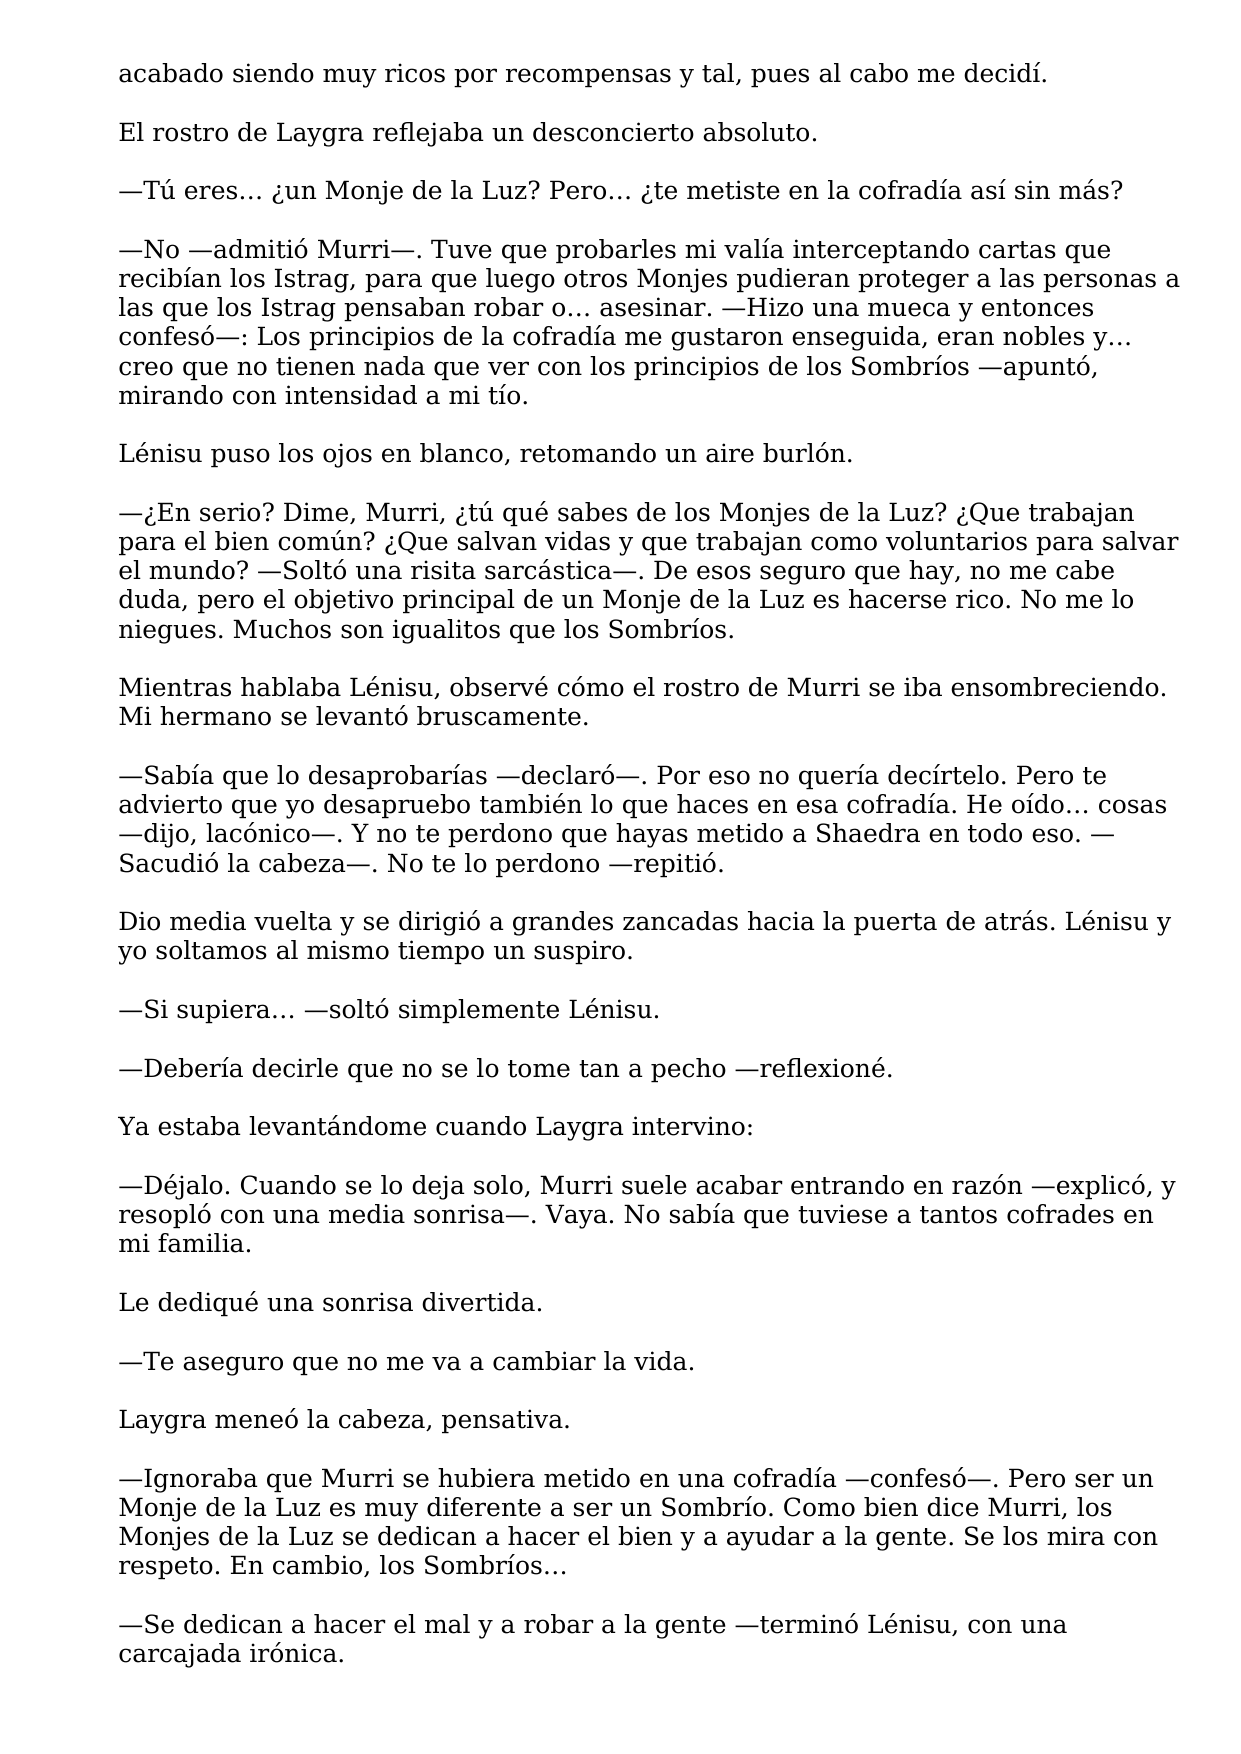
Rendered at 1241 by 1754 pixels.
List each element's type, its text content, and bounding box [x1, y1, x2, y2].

text —Ignoraba que Murri se hubiera metido en una cofradía —confesó—. Pero ser un Monje de la Luz es muy diferente a ser un Sombrío. Como bien dice Murri, los Monjes de la Luz se dedican a hacer el bien y a ayudar a la gente. Se los mira con respeto. En cambio, los Sombríos… [118, 1464, 1181, 1581]
text —Se dedican a hacer el mal y a robar a la gente —terminó Lénisu, con una carcajada irónica. [118, 1610, 1181, 1668]
text —Debería decirle que no se lo tome tan a pecho —reflexioné. [118, 1054, 1181, 1083]
text Le dediqué una sonrisa divertida. [118, 1288, 1181, 1317]
text acabado siendo muy ricos por recompensas y tal, pues al cabo me decidí. [118, 59, 1181, 88]
text —Te aseguro que no me va a cambiar la vida. [118, 1347, 1181, 1376]
text —Sabía que lo desaprobarías —declaró—. Por eso no quería decírtelo. Pero te advierto que yo desapruebo también lo que haces en esa cofradía. He oído… cosas —dijo, lacónico—. Y no te perdono que hayas metido a Shaedra en todo eso. —Sacudió la cabeza—. No te lo perdono —repitió. [118, 761, 1181, 878]
text Mientras hablaba Lénisu, observé cómo el rostro de Murri se iba ensombreciendo. Mi hermano se levantó bruscamente. [118, 673, 1181, 732]
text —Si supiera… —soltó simplemente Lénisu. [118, 995, 1181, 1024]
text Laygra meneó la cabeza, pensativa. [118, 1405, 1181, 1434]
text Dio media vuelta y se dirigió a grandes zancadas hacia la puerta de atrás. Lénisu y yo soltamos al mismo tiempo un suspiro. [118, 907, 1181, 966]
text Ya estaba levantándome cuando Laygra intervino: [118, 1112, 1181, 1142]
text —No —admitió Murri—. Tuve que probarles mi valía interceptando cartas que recibían los Istrag, para que luego otros Monjes pudieran proteger a las personas a las que los Istrag pensaban robar o… asesinar. —Hizo una mueca y entonces confesó—: Los principios de la cofradía me gustaron enseguida, eran nobles y… creo que no tienen nada que ver con los principios de los Sombríos —apuntó, mirando con intensidad a mi tío. [118, 235, 1181, 410]
text —¿En serio? Dime, Murri, ¿tú qué sabes de los Monjes de la Luz? ¿Que trabajan para el bien común? ¿Que salvan vidas y que trabajan como voluntarios para salvar el mundo? —Soltó una risita sarcástica—. De esos seguro que hay, no me cabe duda, pero el objetivo principal de un Monje de la Luz es hacerse rico. No me lo niegues. Muchos son igualitos que los Sombríos. [118, 498, 1181, 644]
text Lénisu puso los ojos en blanco, retomando un aire burlón. [118, 439, 1181, 469]
text —Déjalo. Cuando se lo deja solo, Murri suele acabar entrando en razón —explicó, y resopló con una media sonrisa—. Vaya. No sabía que tuviese a tantos cofrades en mi familia. [118, 1171, 1181, 1259]
text —Tú eres… ¿un Monje de la Luz? Pero… ¿te metiste en la cofradía así sin más? [118, 176, 1181, 206]
text El rostro de Laygra reflejaba un desconcierto absoluto. [118, 118, 1181, 147]
